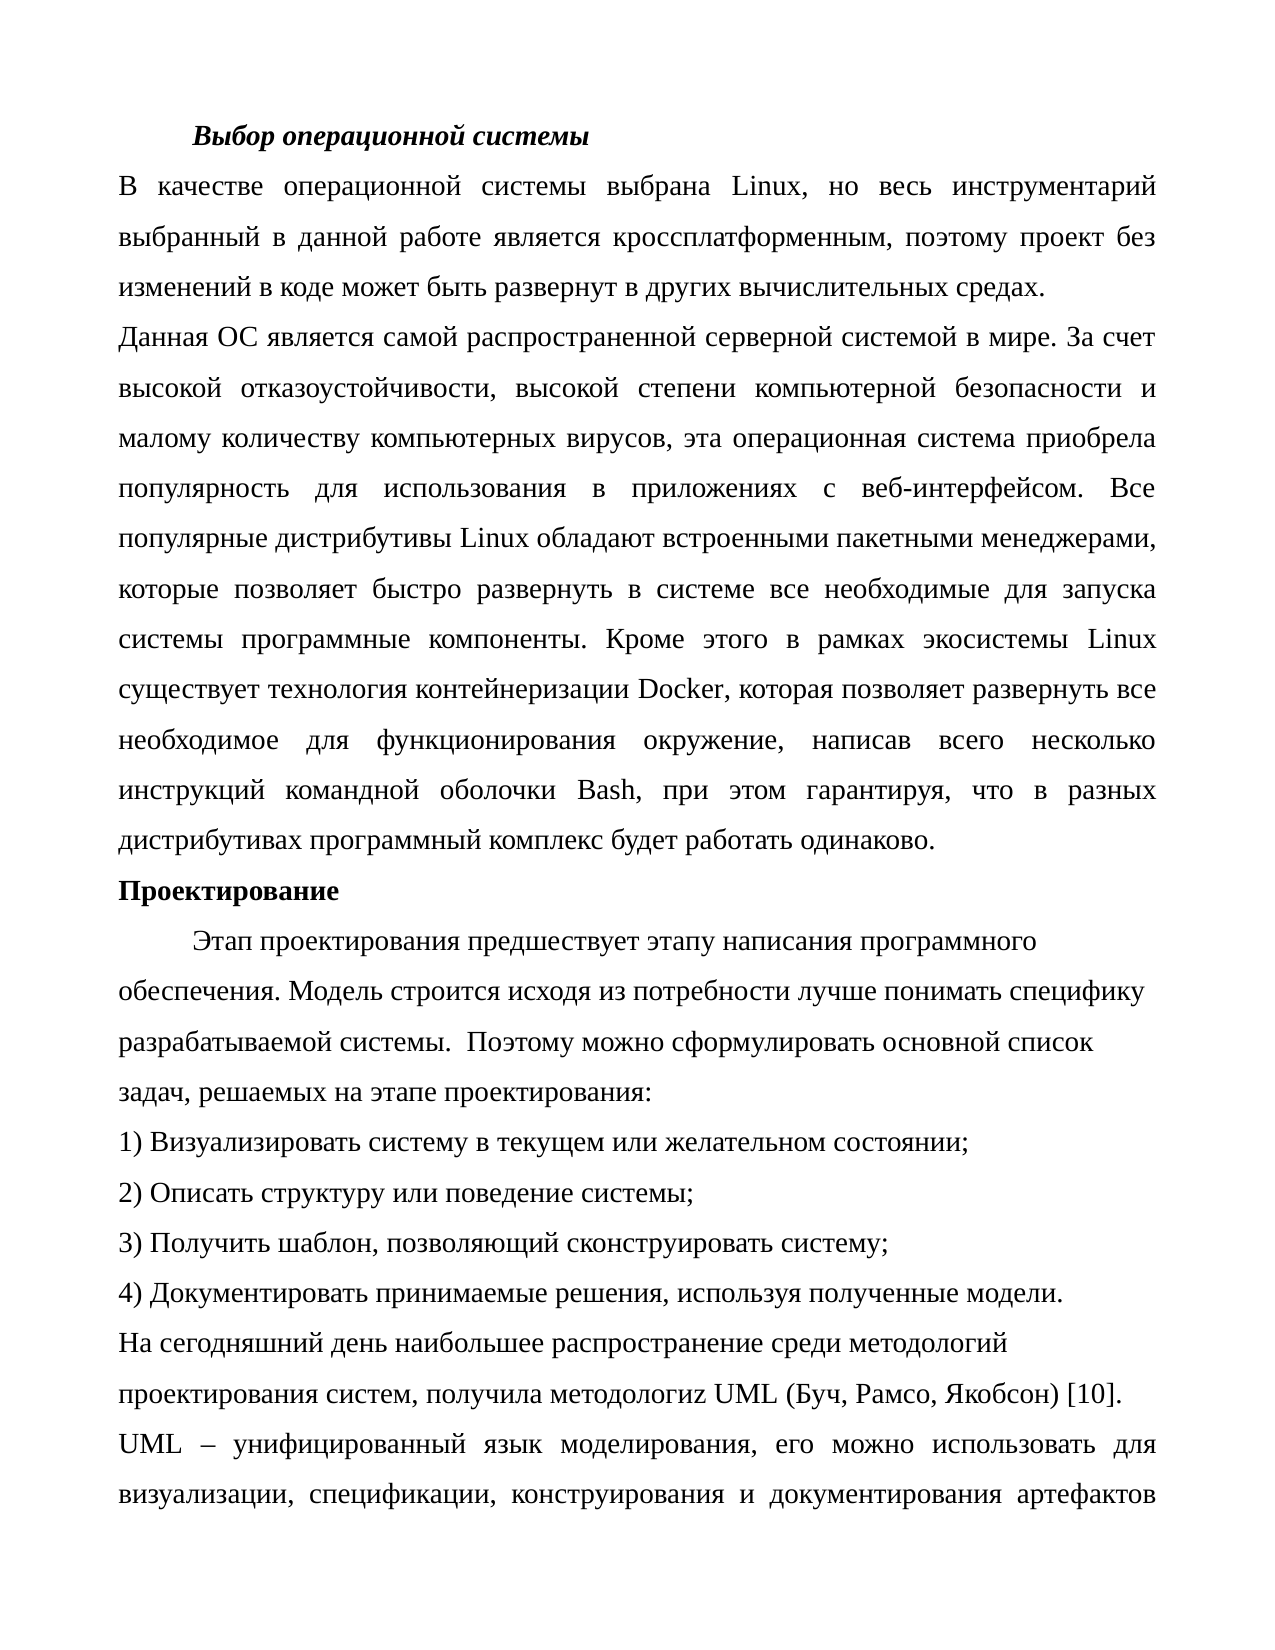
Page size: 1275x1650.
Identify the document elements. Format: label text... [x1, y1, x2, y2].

text 2) Описать структуру или поведение системы; [118, 1175, 1157, 1208]
text UML – унифицированный язык моделирования, его можно использовать для визуализации, спецификации, конструирования и документирования артефактов [118, 1426, 1157, 1510]
subtitle Выбор операционной системы [192, 118, 1157, 152]
text Данная ОС является самой распространенной серверной системой в мире. За счет высокой отказоустойчивости, высокой степени компьютерной безопасности и малому количеству компьютерных вирусов, эта операционная система приобрела популярность для использования в приложениях с веб-интерфейсом. Все популярные дистрибутивы Linux обладают встроенными пакетными менеджерами, которые позволяет быстро развернуть в системе все необходимые для запуска системы программные компоненты. Кроме этого в рамках экосистемы Linux существует технология контейнеризации Docker, которая позволяет развернуть все необходимое для функционирования окружение, написав всего несколько инструкций командной оболочки Bash, при этом гарантируя, что в разных дистрибутивах программный комплекс будет работать одинаково. [118, 319, 1157, 856]
text Проектирование [118, 873, 1157, 906]
text В качестве операционной системы выбрана Linux, но весь инструментарий выбранный в данной работе является кроссплатформенным, поэтому проект без изменений в коде может быть развернут в других вычислительных средах. [118, 168, 1157, 303]
text На сегодняшний день наибольшее распространение среди методологий проектирования систем, получила методологиz UML (Буч, Рамсо, Якобсон) [10]. [118, 1326, 1157, 1409]
text 3) Получить шаблон, позволяющий сконструировать систему; [118, 1225, 1157, 1258]
text 1) Визуализировать систему в текущем или желательном состоянии; [118, 1124, 1157, 1158]
text Этап проектирования предшествует этапу написания программного обеспечения. Модель строится исходя из потребности лучше понимать специфику разрабатываемой системы. Поэтому можно сформулировать основной список задач, решаемых на этапе проектирования: [118, 923, 1157, 1108]
text 4) Документировать принимаемые решения, используя полученные модели. [118, 1275, 1157, 1309]
